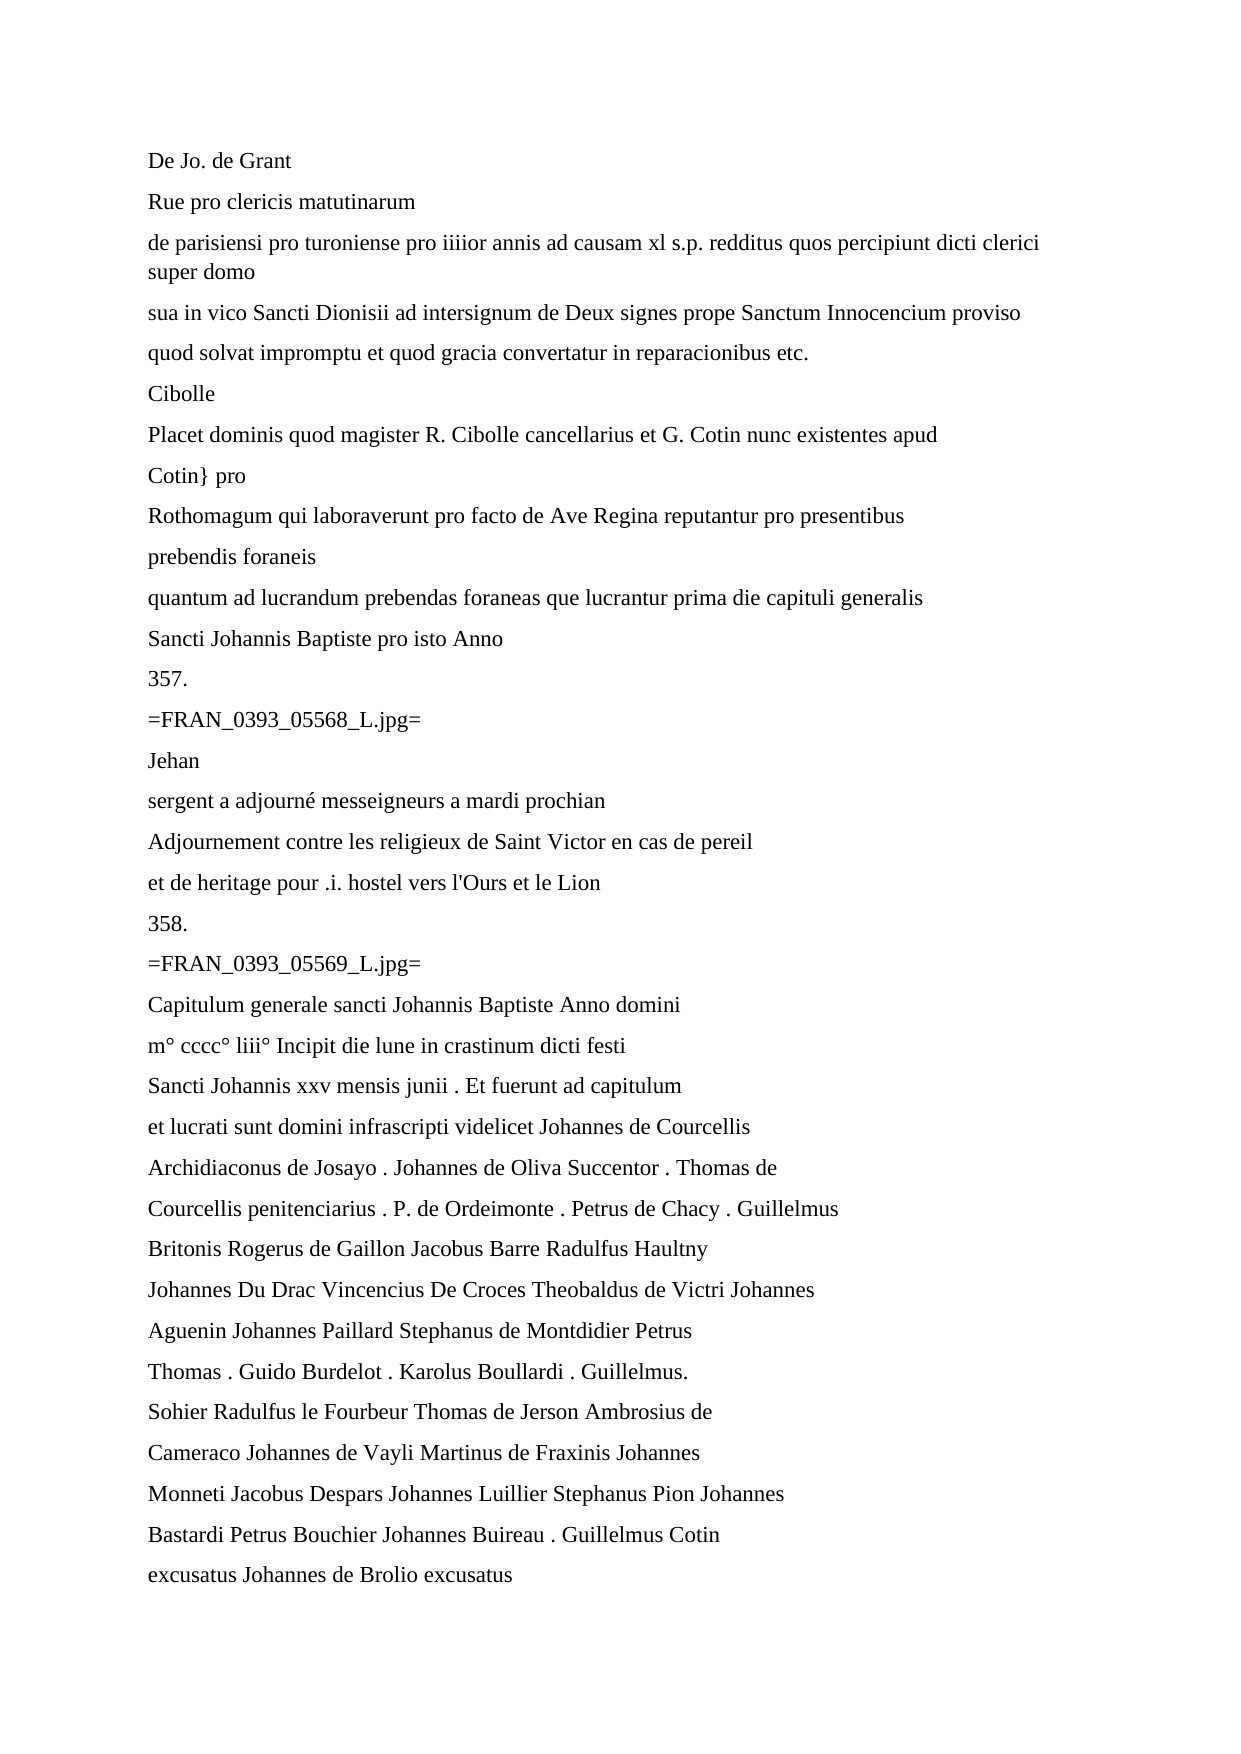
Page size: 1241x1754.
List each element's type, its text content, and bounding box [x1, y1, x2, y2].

text quantum ad lucrandum prebendas foraneas que lucrantur prima die capituli generalis [148, 584, 1093, 610]
text Cotin} pro [148, 462, 1093, 488]
text 358. [148, 910, 1093, 936]
text sua in vico Sancti Dionisii ad intersignum de Deux signes prope Sanctum Innocencium proviso [148, 299, 1093, 325]
text =FRAN_0393_05569_L.jpg= [148, 950, 1093, 977]
text et lucrati sunt domini infrascripti videlicet Johannes de Courcellis [148, 1113, 1093, 1140]
text Sohier Radulfus le Fourbeur Thomas de Jerson Ambrosius de [148, 1398, 1093, 1425]
text Sancti Johannis Baptiste pro isto Anno [148, 624, 1093, 651]
text sergent a adjourné messeigneurs a mardi prochian [148, 787, 1093, 814]
text prebendis foraneis [148, 543, 1093, 569]
text Archidiaconus de Josayo . Johannes de Oliva Succentor . Thomas de [148, 1154, 1093, 1180]
text 357. [148, 665, 1093, 692]
text Cameraco Johannes de Vayli Martinus de Fraxinis Johannes [148, 1439, 1093, 1466]
text Britonis Rogerus de Gaillon Jacobus Barre Radulfus Haultny [148, 1236, 1093, 1262]
text Capitulum generale sancti Johannis Baptiste Anno domini [148, 991, 1093, 1017]
text Adjournement contre les religieux de Saint Victor en cas de pereil [148, 828, 1093, 854]
text et de heritage pour .i. hostel vers l'Ours et le Lion [148, 869, 1093, 895]
text Rothomagum qui laboraverunt pro facto de Ave Regina reputantur pro presentibus [148, 502, 1093, 529]
text Cibolle [148, 380, 1093, 407]
text de parisiensi pro turoniense pro iiiior annis ad causam xl s.p. redditus quos percipiunt dicti clerici super domo [148, 229, 1093, 284]
text =FRAN_0393_05568_L.jpg= [148, 706, 1093, 732]
text Sancti Johannis xxv mensis junii . Et fuerunt ad capitulum [148, 1073, 1093, 1099]
text Thomas . Guido Burdelot . Karolus Boullardi . Guillelmus. [148, 1358, 1093, 1384]
text Rue pro clericis matutinarum [148, 188, 1093, 215]
text Monneti Jacobus Despars Johannes Luillier Stephanus Pion Johannes [148, 1480, 1093, 1506]
text Placet dominis quod magister R. Cibolle cancellarius et G. Cotin nunc existentes apud [148, 421, 1093, 447]
text Bastardi Petrus Bouchier Johannes Buireau . Guillelmus Cotin [148, 1521, 1093, 1547]
text Johannes Du Drac Vincencius De Croces Theobaldus de Victri Johannes [148, 1276, 1093, 1303]
text De Jo. de Grant [148, 148, 1093, 174]
text Jehan [148, 747, 1093, 773]
text m° cccc° liii° Incipit die lune in crastinum dicti festi [148, 1032, 1093, 1058]
text quod solvat impromptu et quod gracia convertatur in reparacionibus etc. [148, 339, 1093, 366]
text Courcellis penitenciarius . P. de Ordeimonte . Petrus de Chacy . Guillelmus [148, 1195, 1093, 1221]
text excusatus Johannes de Brolio excusatus [148, 1561, 1093, 1588]
text Aguenin Johannes Paillard Stephanus de Montdidier Petrus [148, 1317, 1093, 1343]
